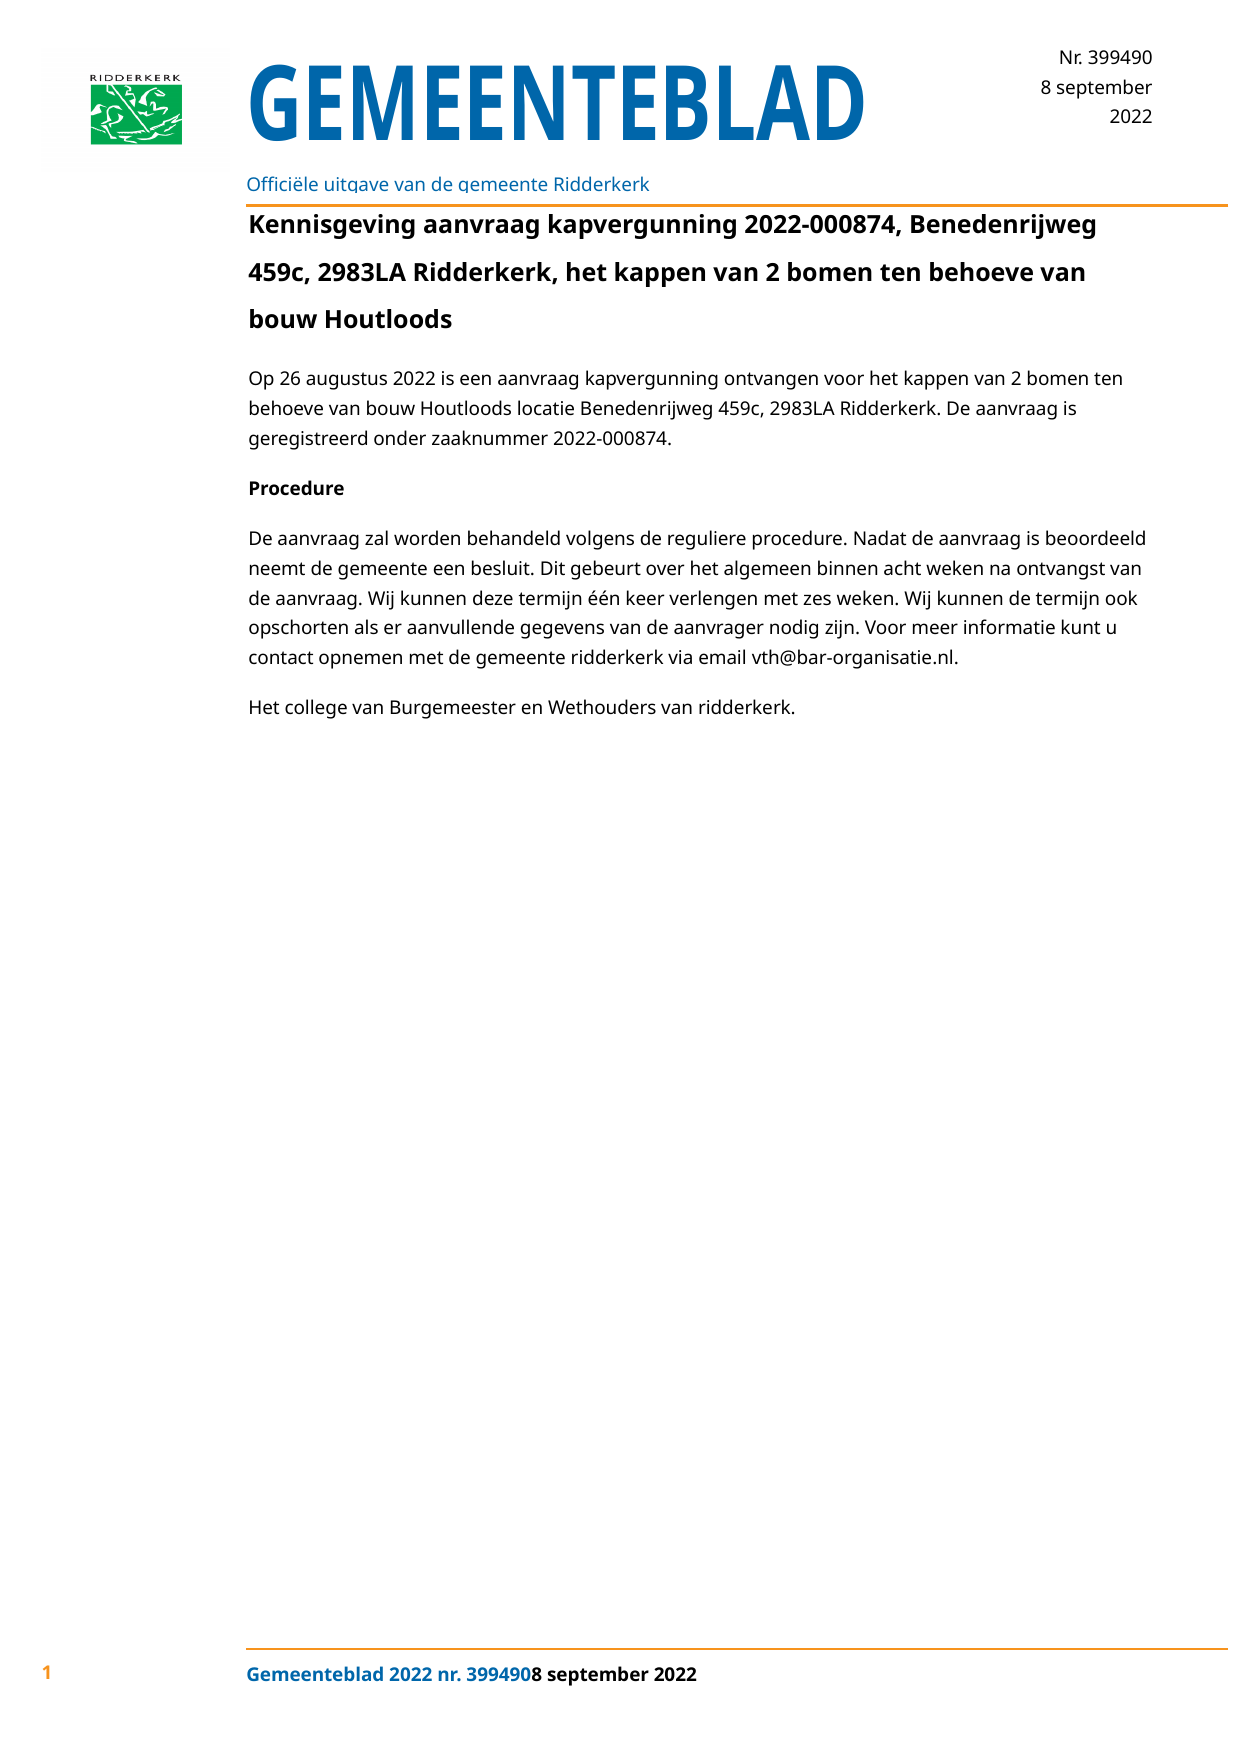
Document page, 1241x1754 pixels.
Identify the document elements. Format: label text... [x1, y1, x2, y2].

text Kennisgeving aanvraag kapvergunning 2022-000874, Benedenrijweg 459c, 2983LA Ridderkerk, het kappen van 2 bomen ten behoeve van bouw Houtloods [248, 207, 1152, 336]
text Procedure [248, 475, 1152, 501]
text De aanvraag zal worden behandeld volgens de reguliere procedure. Nadat de aanvraag is beoordeeld neemt de gemeente een besluit. Dit gebeurt over het algemeen binnen acht weken na ontvangst van de aanvraag. Wij kunnen deze termijn één keer verlengen met zes weken. Wij kunnen de termijn ook opschorten als er aanvullende gegevens van de aanvrager nodig zijn. Voor meer informatie kunt u contact opnemen met de gemeente ridderkerk via email vth@bar-organisatie.nl. [248, 526, 1152, 669]
text Het college van Burgemeester en Wethouders van ridderkerk. [248, 694, 1152, 720]
text Op 26 augustus 2022 is een aanvraag kapvergunning ontvangen voor het kappen van 2 bomen ten behoeve van bouw Houtloods locatie Benedenrijweg 459c, 2983LA Ridderkerk. De aanvraag is geregistreerd onder zaaknummer 2022-000874. [248, 366, 1152, 450]
picture [41, 47, 231, 172]
